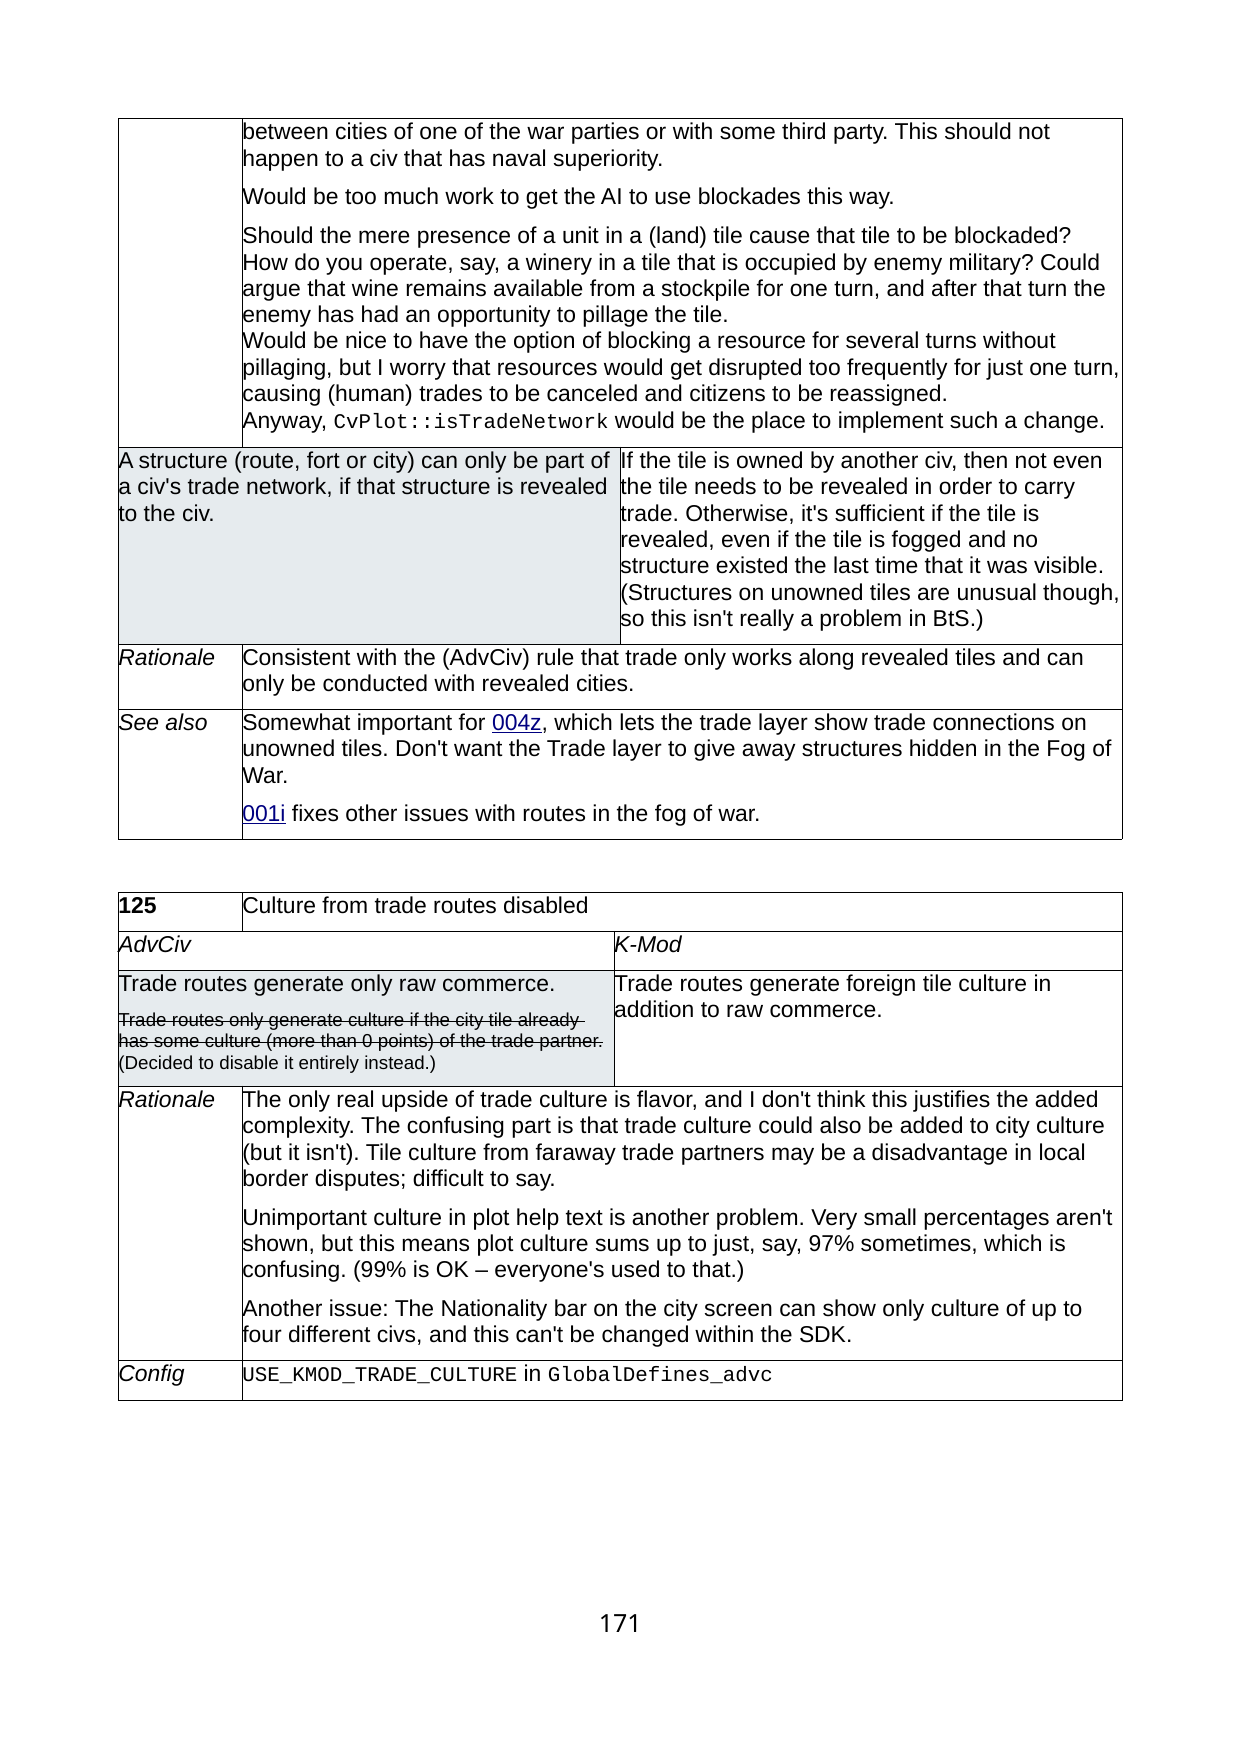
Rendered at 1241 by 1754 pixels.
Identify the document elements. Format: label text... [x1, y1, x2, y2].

table_cell Somewhat important for 004z, which lets the trade layer show trade connections on unowned tiles. Don't want the Trade layer to give away structures hidden in the Fog of War. 001i fixes other issues with routes in the fog of war. [243, 710, 1122, 839]
table_cell A structure (route, fort or city) can only be part of a civ's trade network, if that structure is revealed to the civ. [119, 448, 620, 644]
table_cell If the tile is owned by another civ, then not even the tile needs to be revealed in order to carry trade. Otherwise, it's sufficient if the tile is revealed, even if the tile is fogged and no structure existed the last time that it was visible. (Structures on unowned tiles are unusual though, so this isn't really a problem in BtS.) [621, 448, 1122, 644]
table_cell Rationale [119, 645, 242, 709]
table_cell Trade routes generate only raw commerce. Trade routes only generate culture if the city tile already has some culture (more than 0 points) of the trade partner. (Decided to disable it entirely instead.) [119, 971, 614, 1086]
table_cell USE_KMOD_TRADE_CULTURE in GlobalDefines_advc [243, 1361, 1122, 1400]
table_cell Rationale [119, 1087, 242, 1360]
table_cell Trade routes generate foreign tile culture in addition to raw commerce. [615, 971, 1122, 1086]
table_header 125 [119, 893, 242, 931]
table_cell AdvCiv [119, 932, 614, 970]
table_header Culture from trade routes disabled [243, 893, 1122, 931]
table_cell See also [119, 710, 242, 839]
table_cell Consistent with the (AdvCiv) rule that trade only works along revealed tiles and can only be conducted with revealed cities. [243, 645, 1122, 709]
table_cell The only real upside of trade culture is flavor, and I don't think this justifies the added complexity. The confusing part is that trade culture could also be added to city culture (but it isn't). Tile culture from faraway trade partners may be a disadvantage in local border disputes; difficult to say. Unimportant culture in plot help text is another problem. Very small percentages aren't shown, but this means plot culture sums up to just, say, 97% sometimes, which is confusing. (99% is OK – everyone's used to that.) Another issue: The Nationality bar on the city screen can show only culture of up to four different civs, and this can't be changed within the SDK. [243, 1087, 1122, 1360]
table_cell K-Mod [615, 932, 1122, 970]
table_cell Config [119, 1361, 242, 1400]
table_cell between cities of one of the war parties or with some third party. This should not happen to a civ that has naval superiority. Would be too much work to get the AI to use blockades this way. Should the mere presence of a unit in a (land) tile cause that tile to be blockaded? How do you operate, say, a winery in a tile that is occupied by enemy military? Could argue that wine remains available from a stockpile for one turn, and after that turn the enemy has had an opportunity to pillage the tile. Would be nice to have the option of blocking a resource for several turns without pillaging, but I worry that resources would get disrupted too frequently for just one turn, causing (human) trades to be canceled and citizens to be reassigned. Anyway, CvPlot::isTradeNetwork would be the place to implement such a change. [243, 119, 1122, 447]
table_cell [119, 119, 242, 447]
